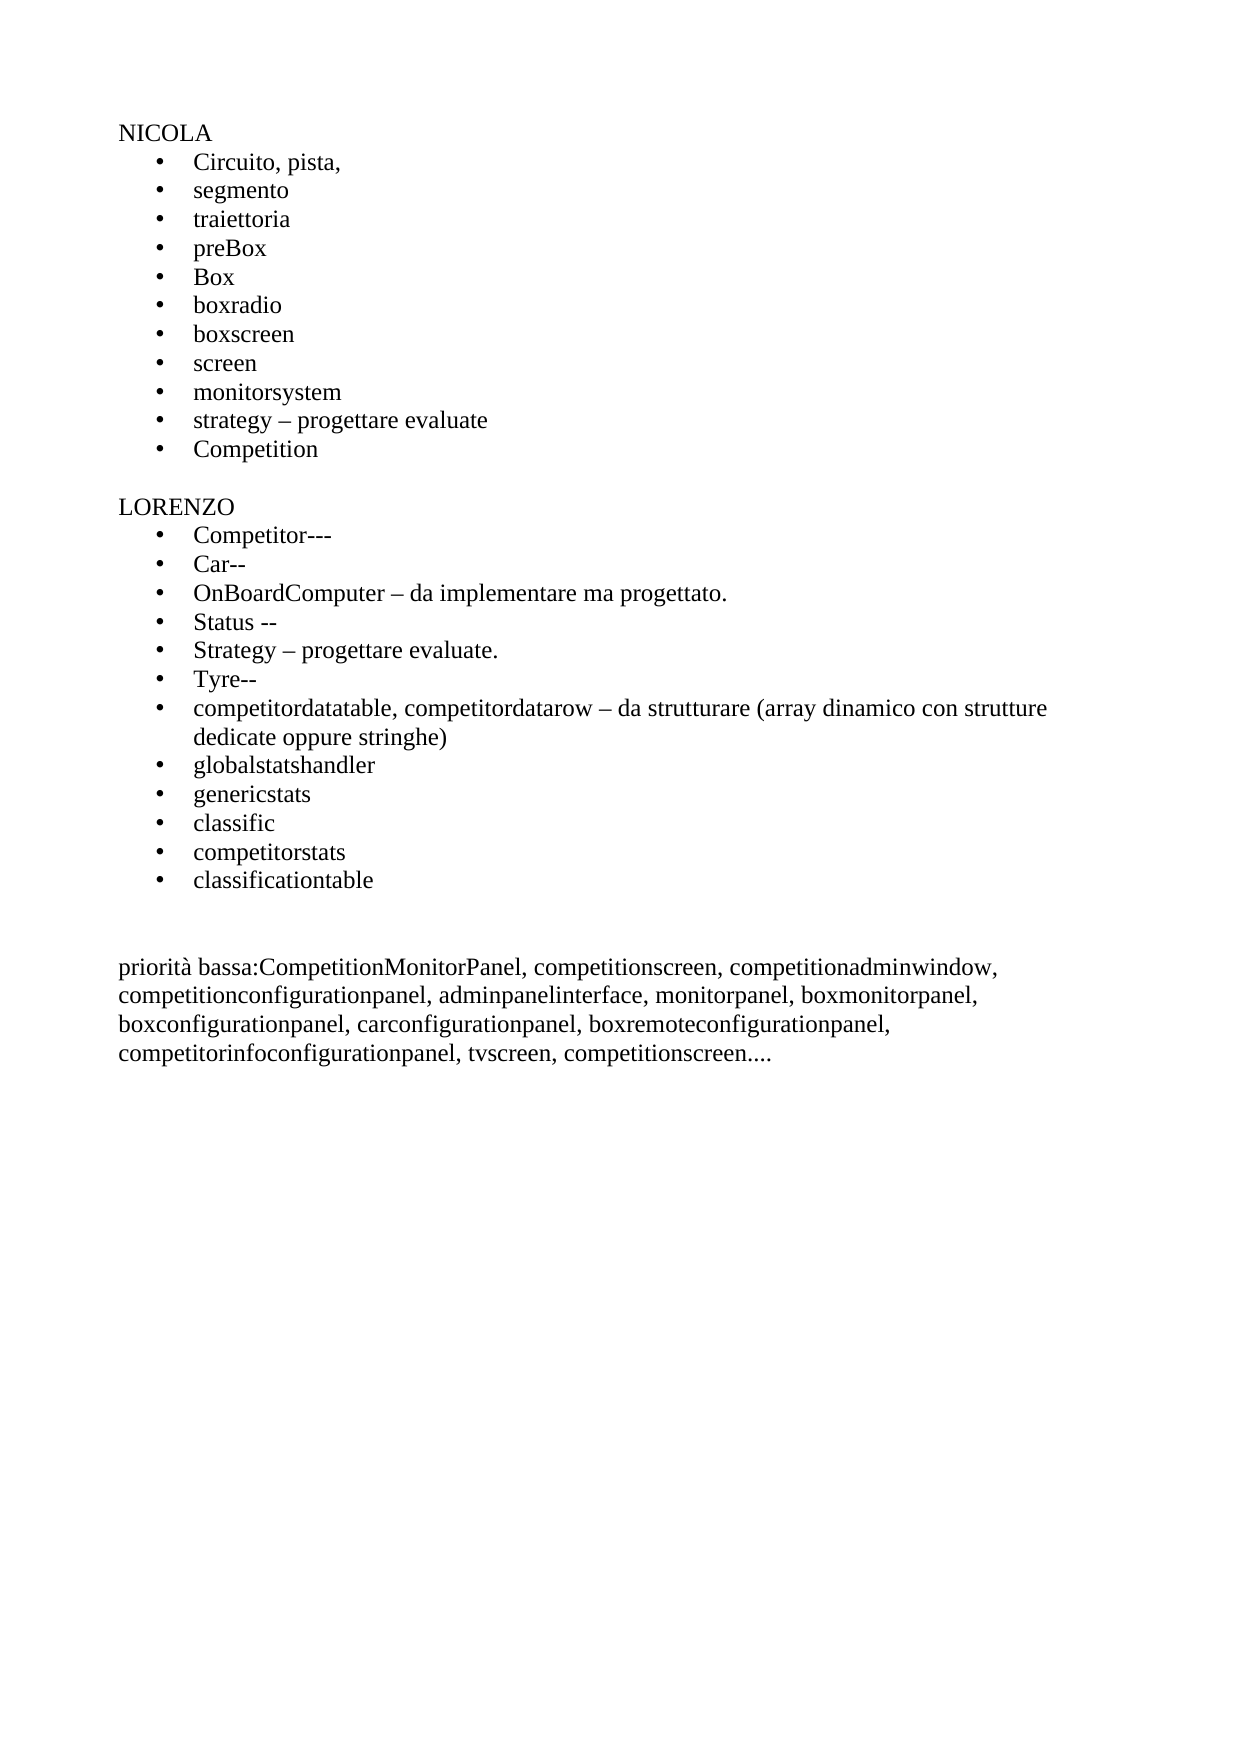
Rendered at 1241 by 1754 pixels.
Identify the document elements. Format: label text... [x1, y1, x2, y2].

list traiettoria [156, 204, 1122, 233]
list preBox [156, 233, 1122, 262]
list competitordatatable, competitordatarow – da strutturare (array dinamico con strutture dedicate oppure stringhe) [156, 693, 1122, 751]
list segmento [156, 176, 1122, 204]
list monitorsystem [156, 377, 1122, 406]
list genericstats [156, 779, 1122, 808]
list classific [156, 808, 1122, 837]
list Car-- [156, 549, 1122, 578]
list screen [156, 348, 1122, 377]
list boxradio [156, 291, 1122, 319]
text NICOLA [118, 118, 1122, 147]
list Box [156, 262, 1122, 291]
list Competition [156, 434, 1122, 463]
text LORENZO [118, 492, 1122, 521]
list Tyre-- [156, 664, 1122, 693]
list OnBoardComputer – da implementare ma progettato. [156, 578, 1122, 607]
list strategy – progettare evaluate [156, 406, 1122, 434]
list Strategy – progettare evaluate. [156, 636, 1122, 664]
list Competitor--- [156, 521, 1122, 549]
list boxscreen [156, 319, 1122, 348]
list globalstatshandler [156, 751, 1122, 779]
text priorità bassa:CompetitionMonitorPanel, competitionscreen, competitionadminwindow, competitionconfigurationpanel, adminpanelinterface, monitorpanel, boxmonitorpanel, boxconfigurationpanel, carconfigurationpanel, boxremoteconfigurationpanel, competitorinfoconfigurationpanel, tvscreen, competitionscreen.... [118, 952, 1122, 1067]
list Status -- [156, 607, 1122, 636]
list Circuito, pista, [156, 147, 1122, 176]
list classificationtable [156, 866, 1122, 894]
list competitorstats [156, 837, 1122, 866]
